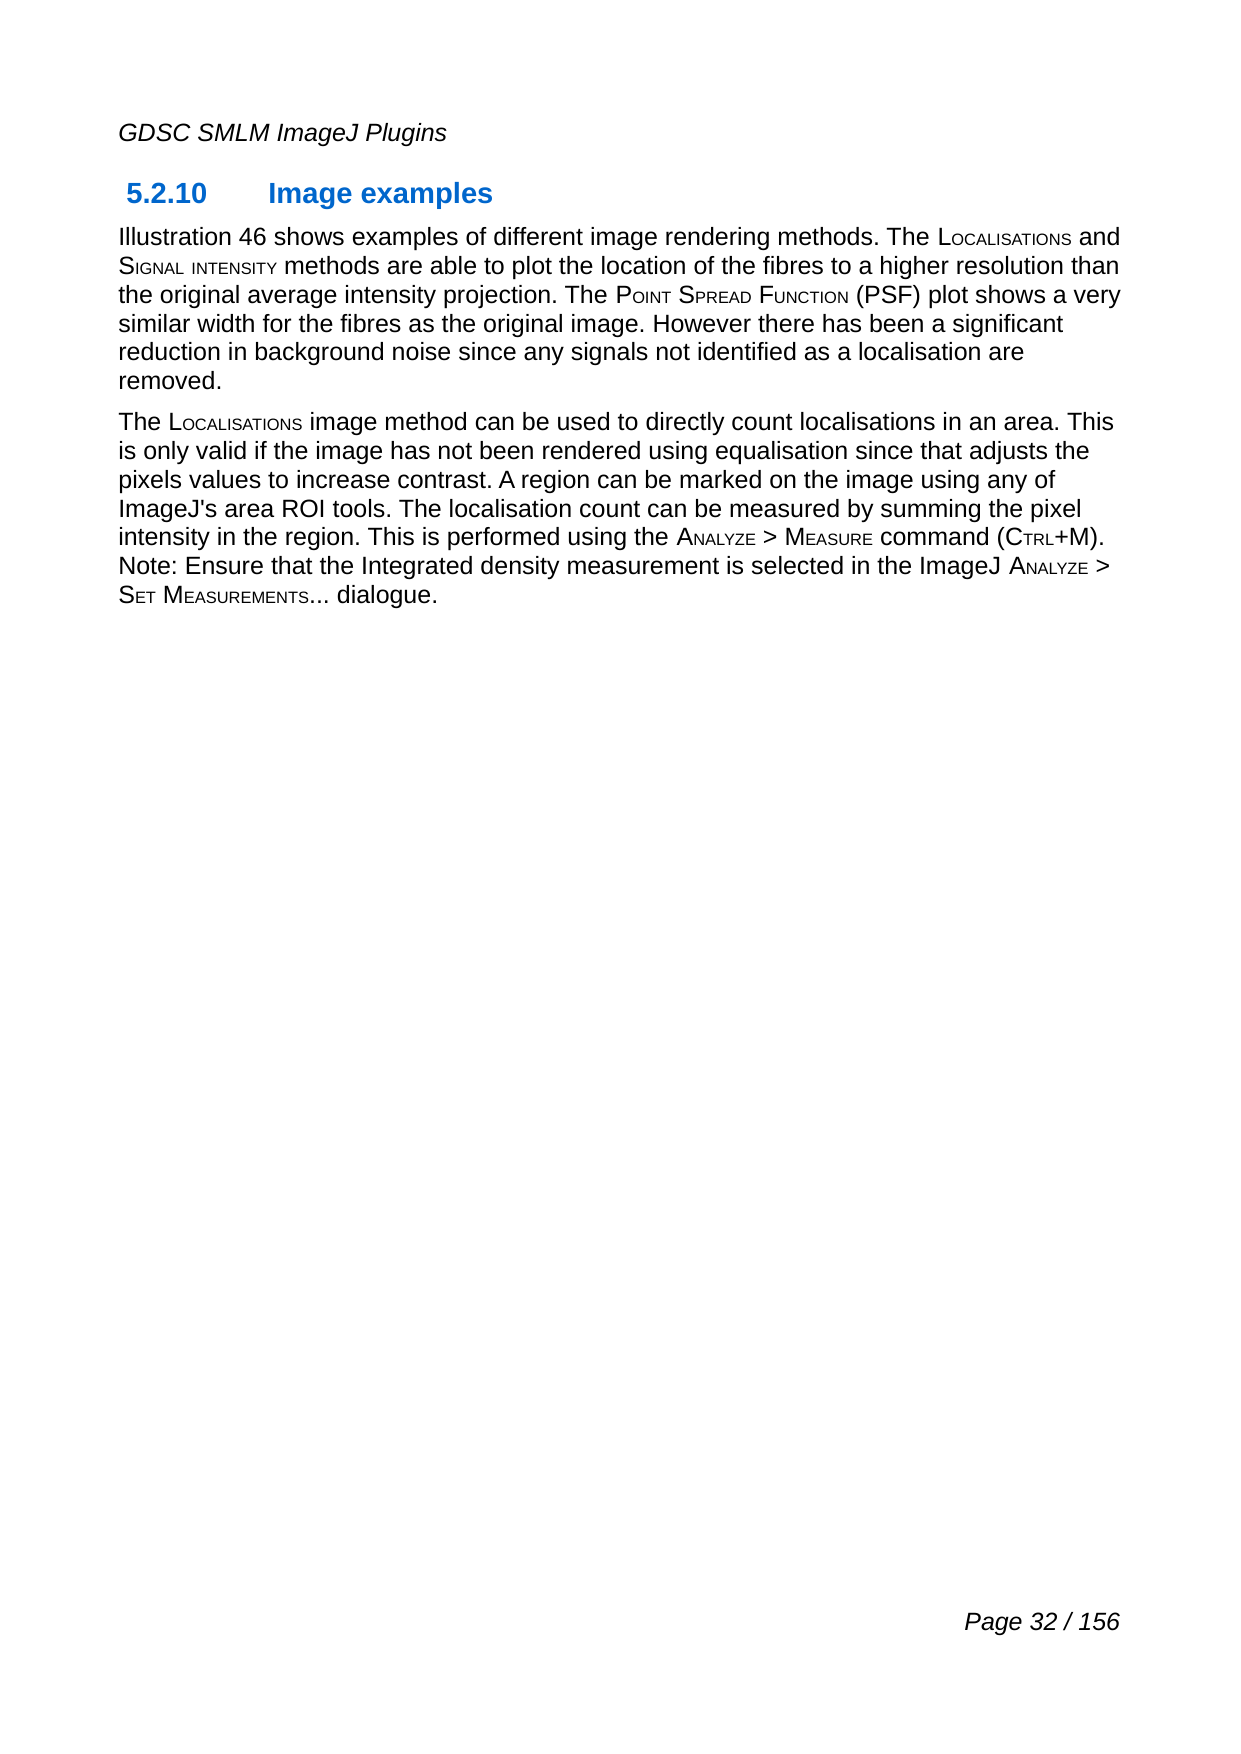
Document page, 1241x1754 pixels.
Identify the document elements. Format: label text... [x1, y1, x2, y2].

text Illustration 46 shows examples of different image rendering methods. The Localisations and Signal intensity methods are able to plot the location of the fibres to a higher resolution than the original average intensity projection. The Point Spread Function (PSF) plot shows a very similar width for the fibres as the original image. However there has been a significant reduction in background noise since any signals not identified as a localisation are removed. [118, 222, 1122, 395]
subtitle Image examples [118, 176, 1122, 210]
text The Localisations image method can be used to directly count localisations in an area. This is only valid if the image has not been rendered using equalisation since that adjusts the pixels values to increase contrast. A region can be marked on the image using any of ImageJ's area ROI tools. The localisation count can be measured by summing the pixel intensity in the region. This is performed using the Analyze > Measure command (Ctrl+M). Note: Ensure that the Integrated density measurement is selected in the ImageJ Analyze > Set Measurements... dialogue. [118, 407, 1122, 609]
